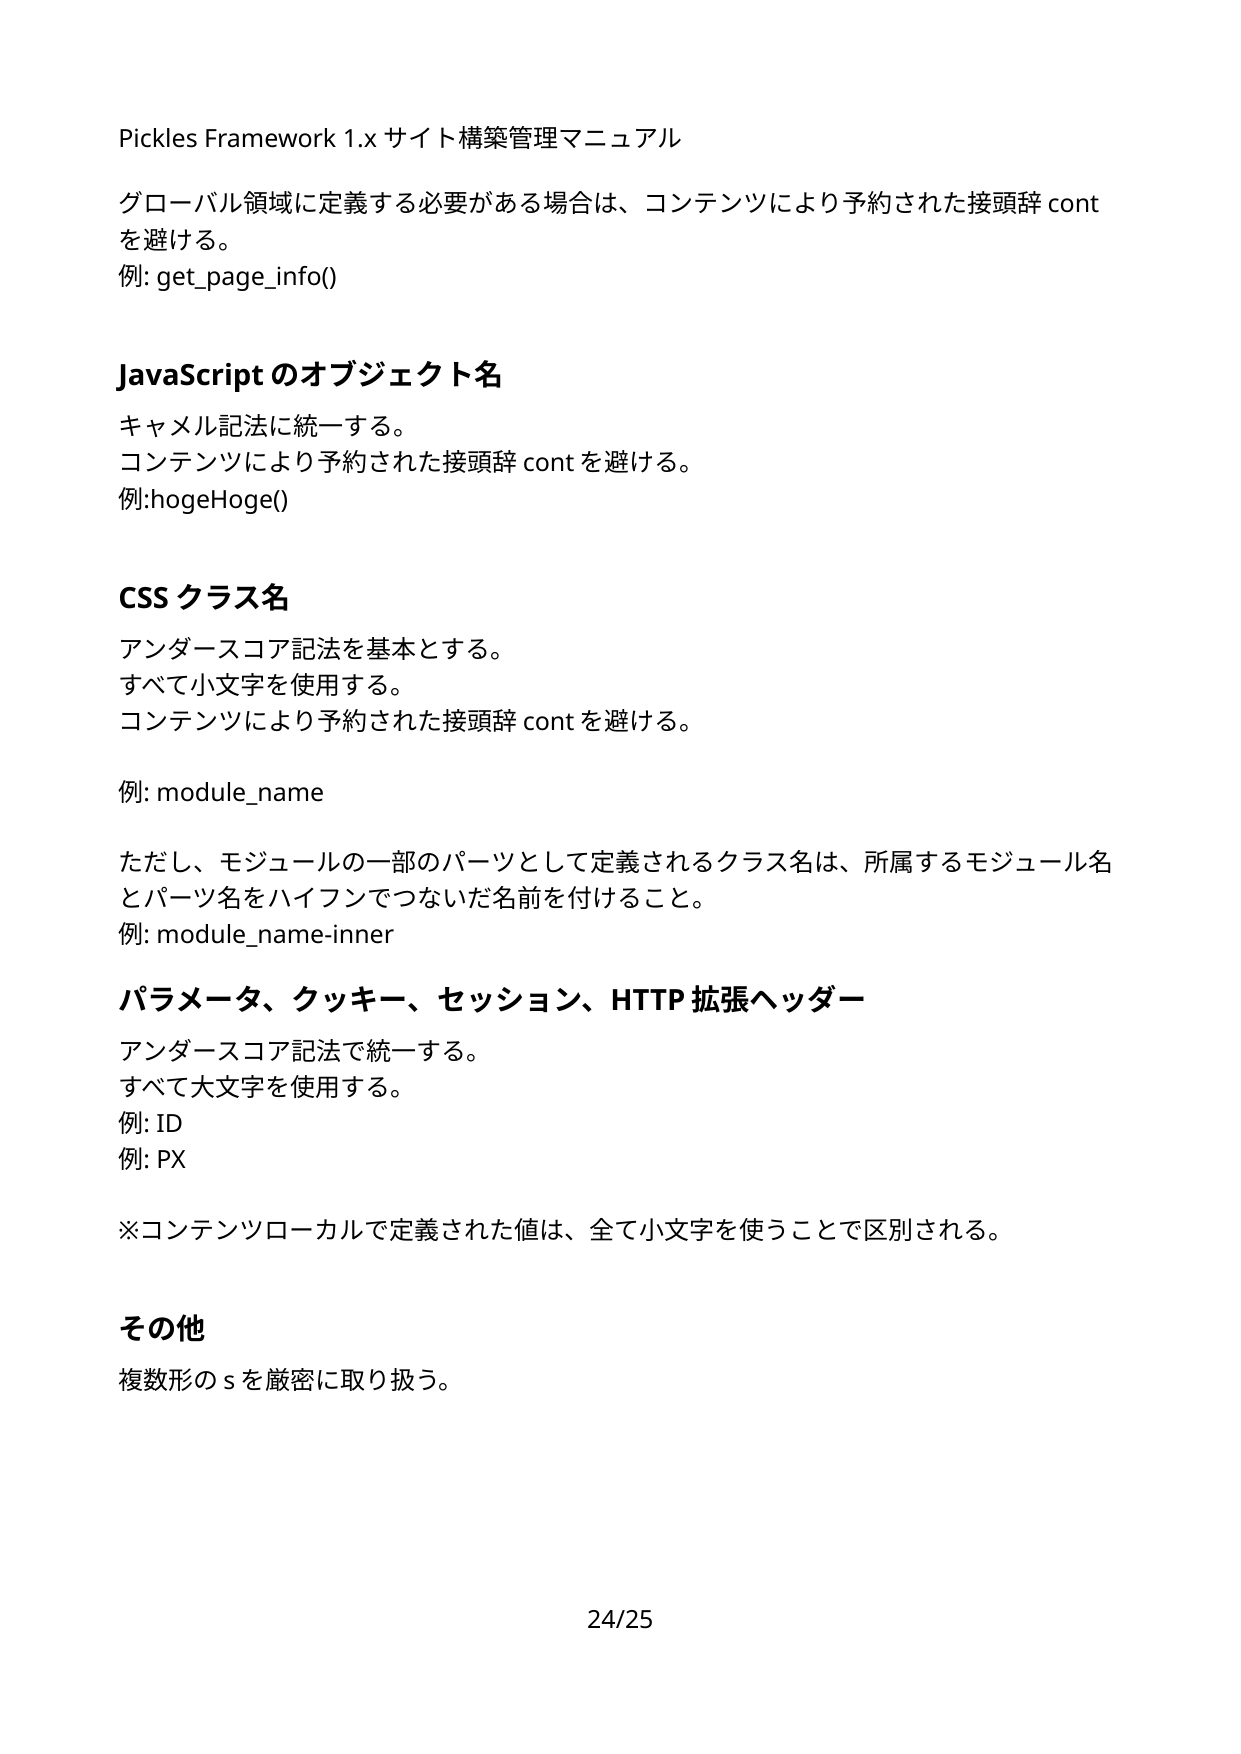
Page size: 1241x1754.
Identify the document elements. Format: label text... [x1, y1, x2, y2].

text アンダースコア記法で統一する。 [118, 1031, 1122, 1067]
text ※コンテンツローカルで定義された値は、全て小文字を使うことで区別される。 [118, 1210, 1122, 1246]
text すべて小文字を使用する。 [118, 666, 1122, 702]
text 例: module_name-inner [118, 915, 1122, 951]
text グローバル領域に定義する必要がある場合は、コンテンツにより予約された接頭辞contを避ける。 [118, 184, 1122, 256]
text 複数形のsを厳密に取り扱う。 [118, 1360, 1122, 1396]
text 例:hogeHoge() [118, 479, 1122, 515]
text 例: get_page_info() [118, 256, 1122, 293]
text コンテンツにより予約された接頭辞contを避ける。 [118, 443, 1122, 479]
subtitle その他 [118, 1305, 1122, 1348]
text 例: ID [118, 1103, 1122, 1140]
text キャメル記法に統一する。 [118, 407, 1122, 443]
text 例: PX [118, 1140, 1122, 1176]
text 例: module_name [118, 772, 1122, 808]
text ただし、モジュールの一部のパーツとして定義されるクラス名は、所属するモジュール名とパーツ名をハイフンでつないだ名前を付けること。 [118, 842, 1122, 915]
text アンダースコア記法を基本とする。 [118, 629, 1122, 666]
subtitle パラメータ、クッキー、セッション、HTTP拡張ヘッダー [118, 976, 1122, 1018]
text コンテンツにより予約された接頭辞contを避ける。 [118, 702, 1122, 738]
text すべて大文字を使用する。 [118, 1067, 1122, 1103]
subtitle JavaScriptのオブジェクト名 [118, 352, 1122, 394]
subtitle CSSクラス名 [118, 574, 1122, 617]
